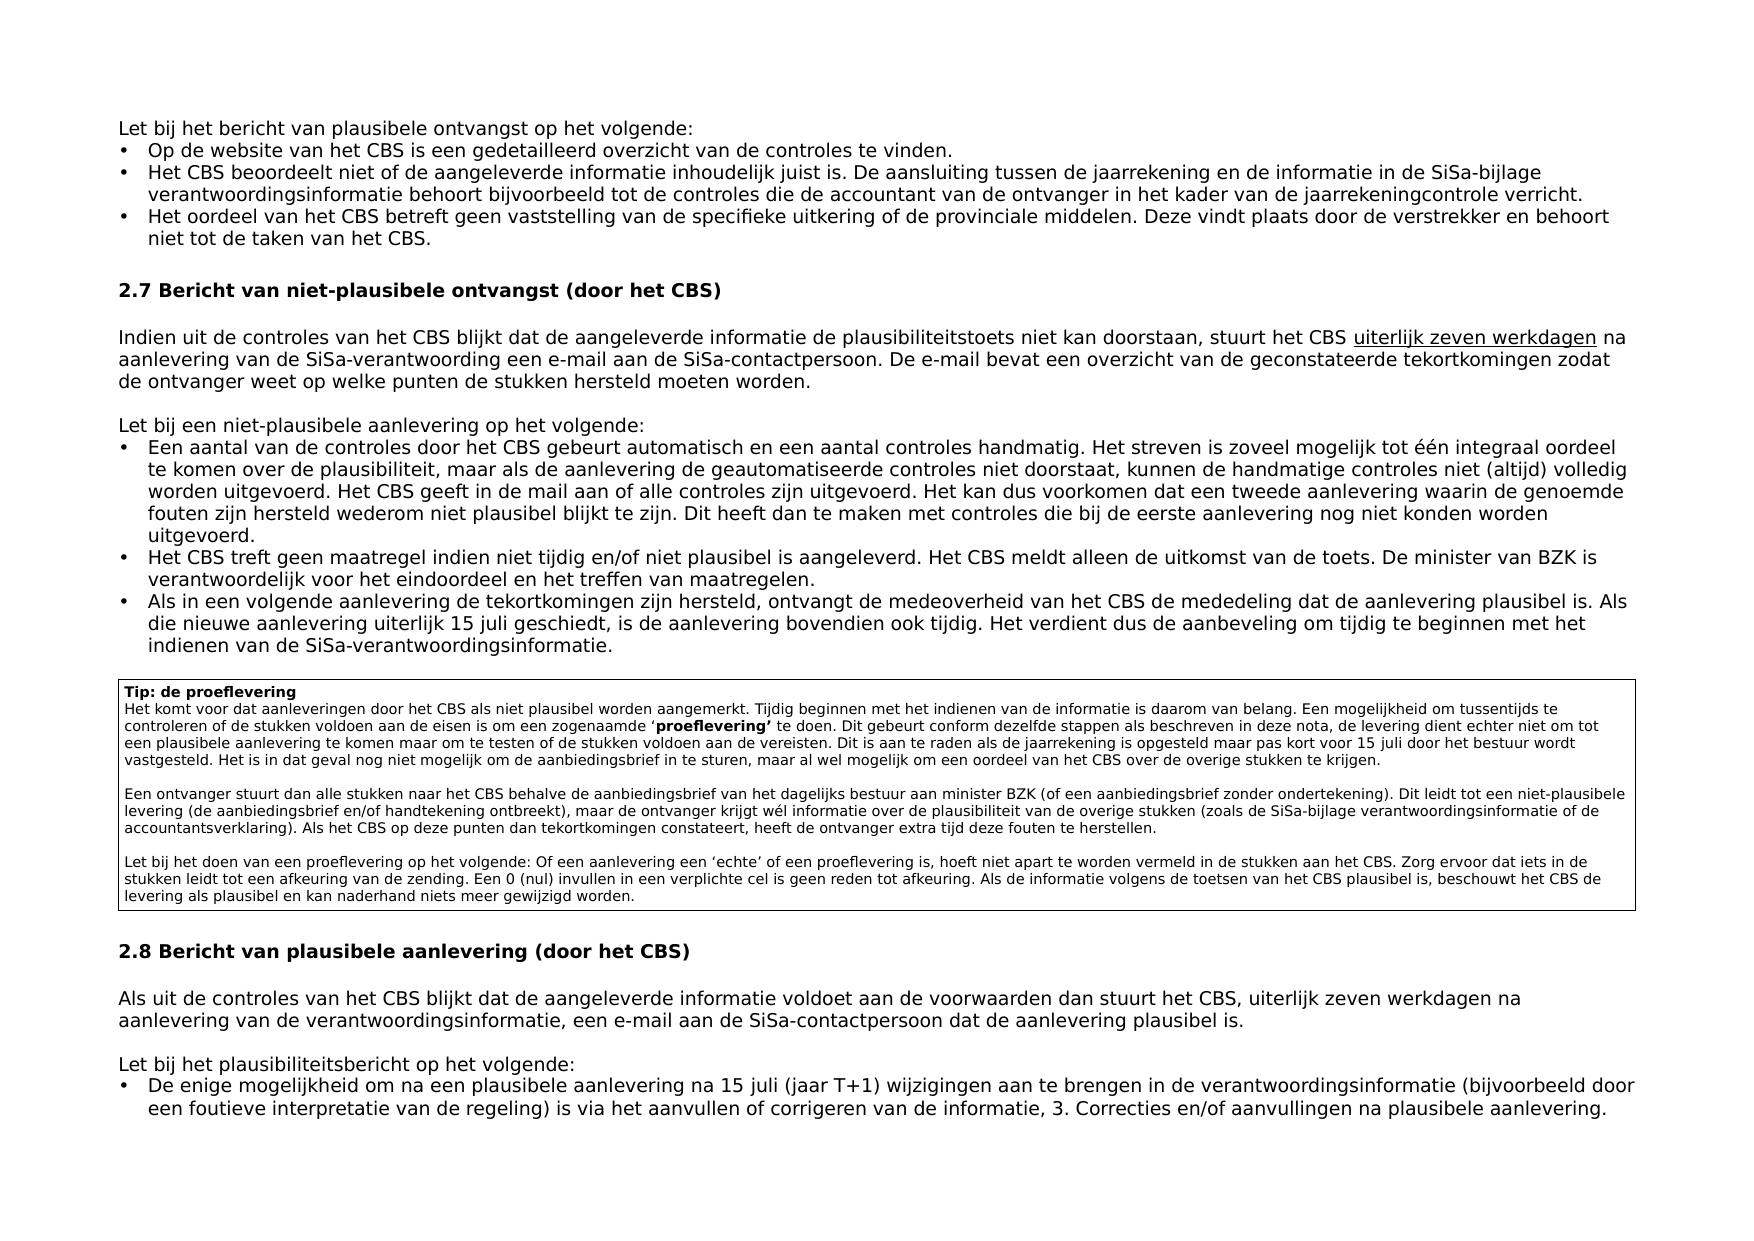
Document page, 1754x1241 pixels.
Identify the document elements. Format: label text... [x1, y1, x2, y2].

text • Het oordeel van het CBS betreft geen vaststelling van de specifieke uitkering of de provinciale middelen. Deze vindt plaats door de verstrekker en behoort niet tot de taken van het CBS. [118, 206, 1636, 250]
table_header Tip: de proeflevering Het komt voor dat aanleveringen door het CBS als niet plausibel worden aangemerkt. Tijdig beginnen met het indienen van de informatie is daarom van belang. Een mogelijkheid om tussentijds te controleren of de stukken voldoen aan de eisen is om een zogenaamde ‘proeflevering’ te doen. Dit gebeurt conform dezelfde stappen als beschreven in deze nota, de levering dient echter niet om tot een plausibele aanlevering te komen maar om te testen of de stukken voldoen aan de vereisten. Dit is aan te raden als de jaarrekening is opgesteld maar pas kort voor 15 juli door het bestuur wordt vastgesteld. Het is in dat geval nog niet mogelijk om de aanbiedingsbrief in te sturen, maar al wel mogelijk om een oordeel van het CBS over de overige stukken te krijgen. [119, 680, 1635, 769]
table_cell [119, 837, 1635, 854]
subtitle 2.8 Bericht van plausibele aanlevering (door het CBS) [118, 941, 1636, 963]
text • Het CBS treft geen maatregel indien niet tijdig en/of niet plausibel is aangeleverd. Het CBS meldt alleen de uitkomst van de toets. De minister van BZK is verantwoordelijk voor het eindoordeel en het treffen van maatregelen. [118, 547, 1636, 591]
table_cell [119, 769, 1635, 786]
text • Het CBS beoordeelt niet of de aangeleverde informatie inhoudelijk juist is. De aansluiting tussen de jaarrekening en de informatie in de SiSa-bijlage verantwoordingsinformatie behoort bijvoorbeeld tot de controles die de accountant van de ontvanger in het kader van de jaarrekeningcontrole verricht. [118, 162, 1636, 206]
text • Als in een volgende aanlevering de tekortkomingen zijn hersteld, ontvangt de medeoverheid van het CBS de mededeling dat de aanlevering plausibel is. Als die nieuwe aanlevering uiterlijk 15 juli geschiedt, is de aanlevering bovendien ook tijdig. Het verdient dus de aanbeveling om tijdig te beginnen met het indienen van de SiSa-verantwoordingsinformatie. [118, 591, 1636, 657]
text Let bij een niet-plausibele aanlevering op het volgende: [118, 415, 1636, 437]
text • De enige mogelijkheid om na een plausibele aanlevering na 15 juli (jaar T+1) wijzigingen aan te brengen in de verantwoordingsinformatie (bijvoorbeeld door een foutieve interpretatie van de regeling) is via het aanvullen of corrigeren van de informatie, 3. Correcties en/of aanvullingen na plausibele aanlevering. [118, 1075, 1636, 1119]
table_cell Een ontvanger stuurt dan alle stukken naar het CBS behalve de aanbiedingsbrief van het dagelijks bestuur aan minister BZK (of een aanbiedingsbrief zonder ondertekening). Dit leidt tot een niet-plausibele levering (de aanbiedingsbrief en/of handtekening ontbreekt), maar de ontvanger krijgt wél informatie over de plausibiliteit van de overige stukken (zoals de SiSa-bijlage verantwoordingsinformatie of de accountantsverklaring). Als het CBS op deze punten dan tekortkomingen constateert, heeft de ontvanger extra tijd deze fouten te herstellen. [119, 786, 1635, 837]
text Indien uit de controles van het CBS blijkt dat de aangeleverde informatie de plausibiliteitstoets niet kan doorstaan, stuurt het CBS uiterlijk zeven werkdagen na aanlevering van de SiSa-verantwoording een e-mail aan de SiSa-contactpersoon. De e-mail bevat een overzicht van de geconstateerde tekortkomingen zodat de ontvanger weet op welke punten de stukken hersteld moeten worden. [118, 327, 1636, 393]
text Als uit de controles van het CBS blijkt dat de aangeleverde informatie voldoet aan de voorwaarden dan stuurt het CBS, uiterlijk zeven werkdagen na aanlevering van de verantwoordingsinformatie, een e-mail aan de SiSa-contactpersoon dat de aanlevering plausibel is. [118, 988, 1636, 1032]
table_cell Let bij het doen van een proeflevering op het volgende: Of een aanlevering een ‘echte’ of een proeflevering is, hoeft niet apart te worden vermeld in de stukken aan het CBS. Zorg ervoor dat iets in de stukken leidt tot een afkeuring van de zending. Een 0 (nul) invullen in een verplichte cel is geen reden tot afkeuring. Als de informatie volgens de toetsen van het CBS plausibel is, beschouwt het CBS de levering als plausibel en kan naderhand niets meer gewijzigd worden. [119, 854, 1635, 909]
text Let bij het bericht van plausibele ontvangst op het volgende: [118, 118, 1636, 140]
subtitle 2.7 Bericht van niet-plausibele ontvangst (door het CBS) [118, 280, 1636, 302]
text • Op de website van het CBS is een gedetailleerd overzicht van de controles te vinden. [118, 140, 1636, 162]
text Let bij het plausibiliteitsbericht op het volgende: [118, 1053, 1636, 1075]
text • Een aantal van de controles door het CBS gebeurt automatisch en een aantal controles handmatig. Het streven is zoveel mogelijk tot één integraal oordeel te komen over de plausibiliteit, maar als de aanlevering de geautomatiseerde controles niet doorstaat, kunnen de handmatige controles niet (altijd) volledig worden uitgevoerd. Het CBS geeft in de mail aan of alle controles zijn uitgevoerd. Het kan dus voorkomen dat een tweede aanlevering waarin de genoemde fouten zijn hersteld wederom niet plausibel blijkt te zijn. Dit heeft dan te maken met controles die bij de eerste aanlevering nog niet konden worden uitgevoerd. [118, 437, 1636, 547]
